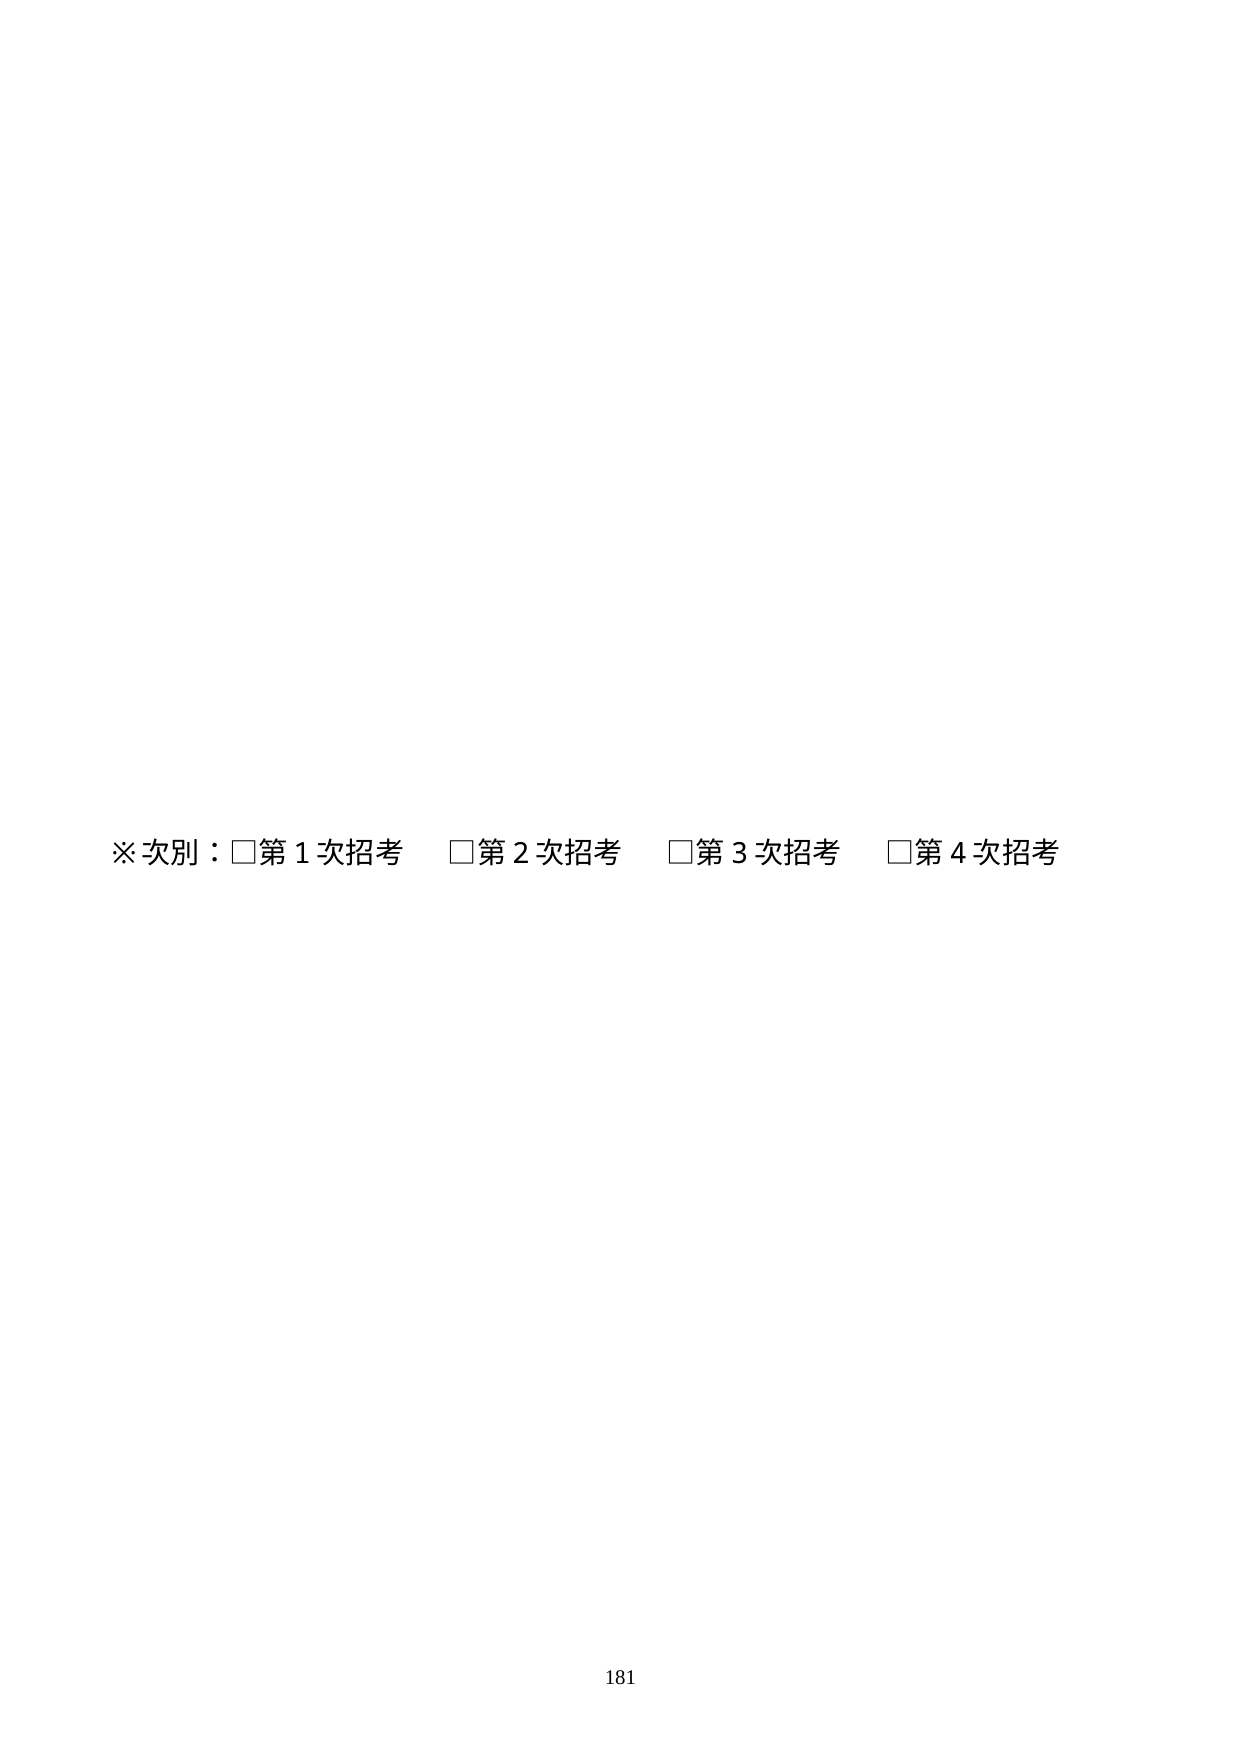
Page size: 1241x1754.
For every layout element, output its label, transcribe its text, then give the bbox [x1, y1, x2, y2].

text ※次別：□第1次招考 □第2次招考 □第3次招考 □第4次招考 [106, 831, 1163, 871]
